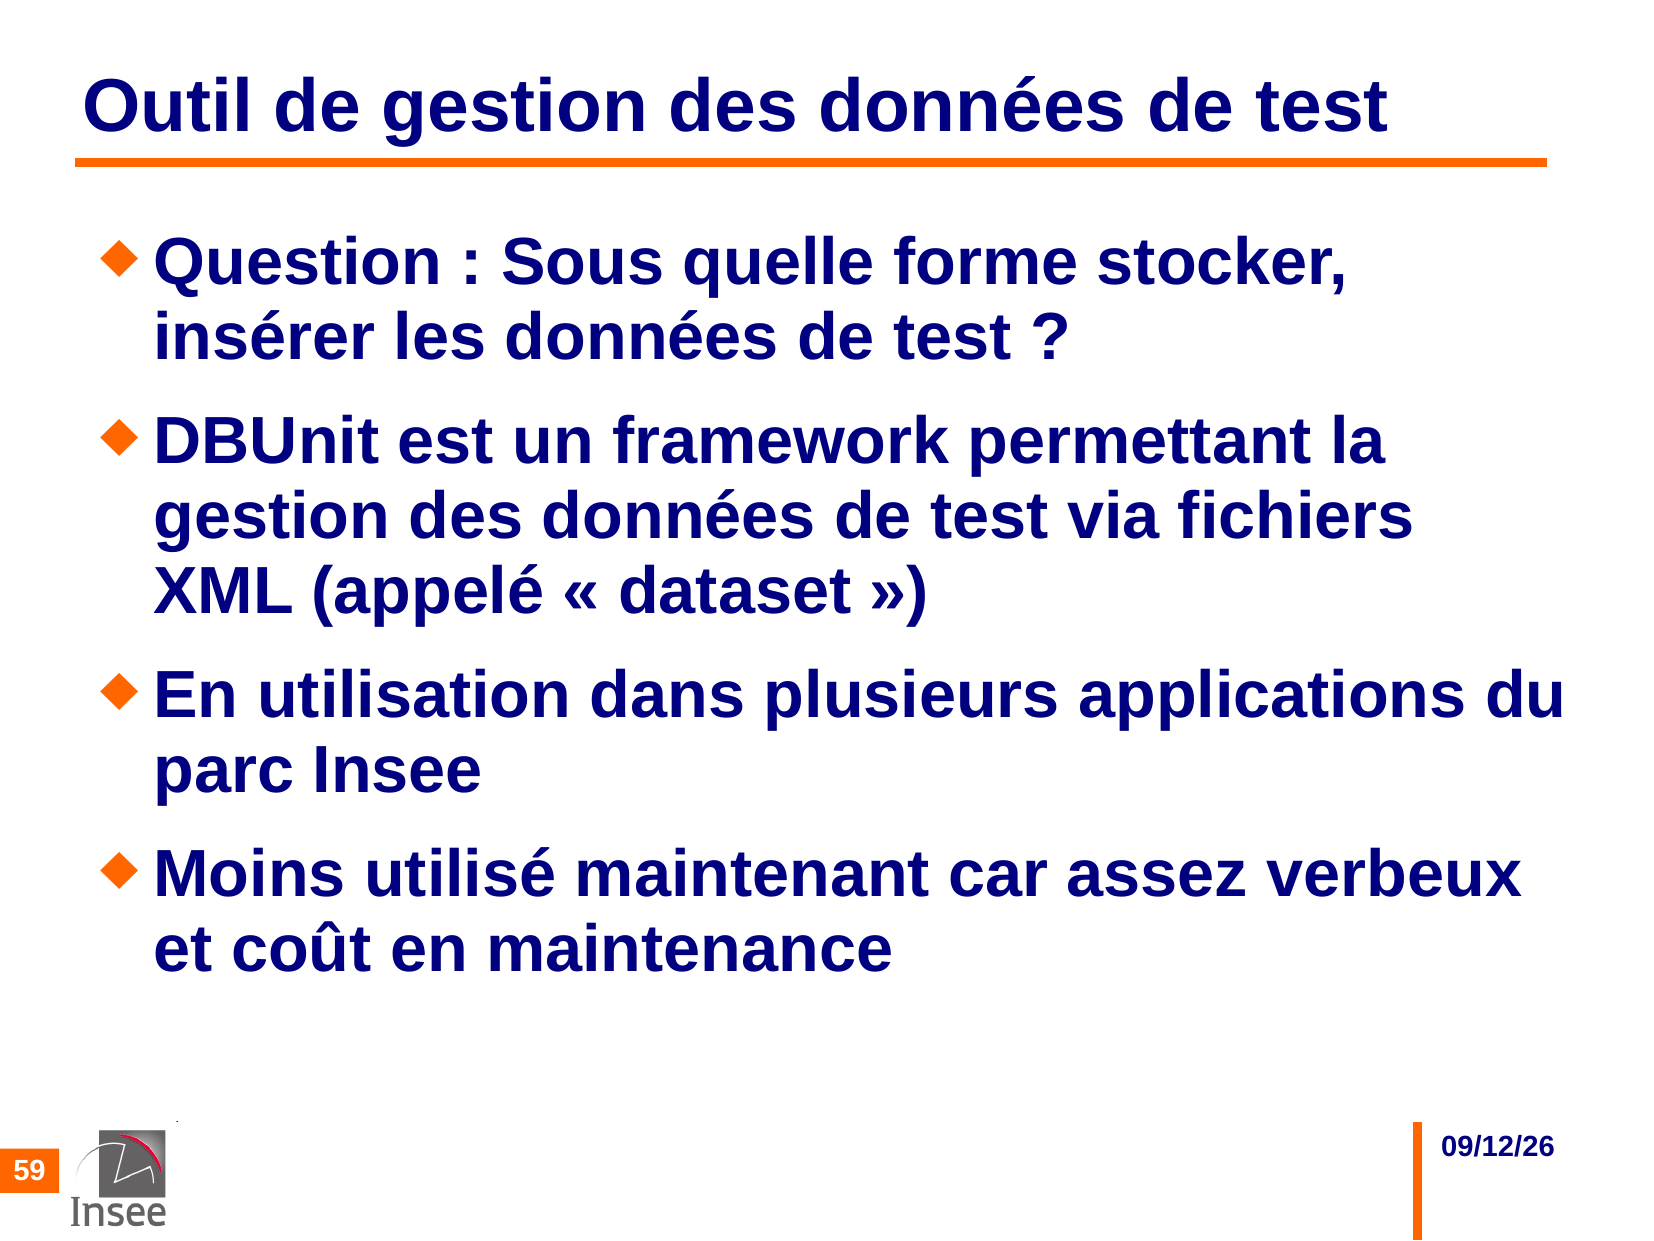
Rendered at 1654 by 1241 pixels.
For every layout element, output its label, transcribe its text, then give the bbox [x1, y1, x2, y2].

title Outil de gestion des données de test [82, 49, 1619, 163]
picture [62, 1121, 178, 1241]
list Question : Sous quelle forme stocker, insérer les données de test ? DBUnit est un framework permettant la gestion des données de test via fichiers XML (appelé « dataset ») En utilisation dans plusieurs applications du parc Insee Moins utilisé maintenant car assez verbeux et coût en maintenance [82, 224, 1571, 1051]
